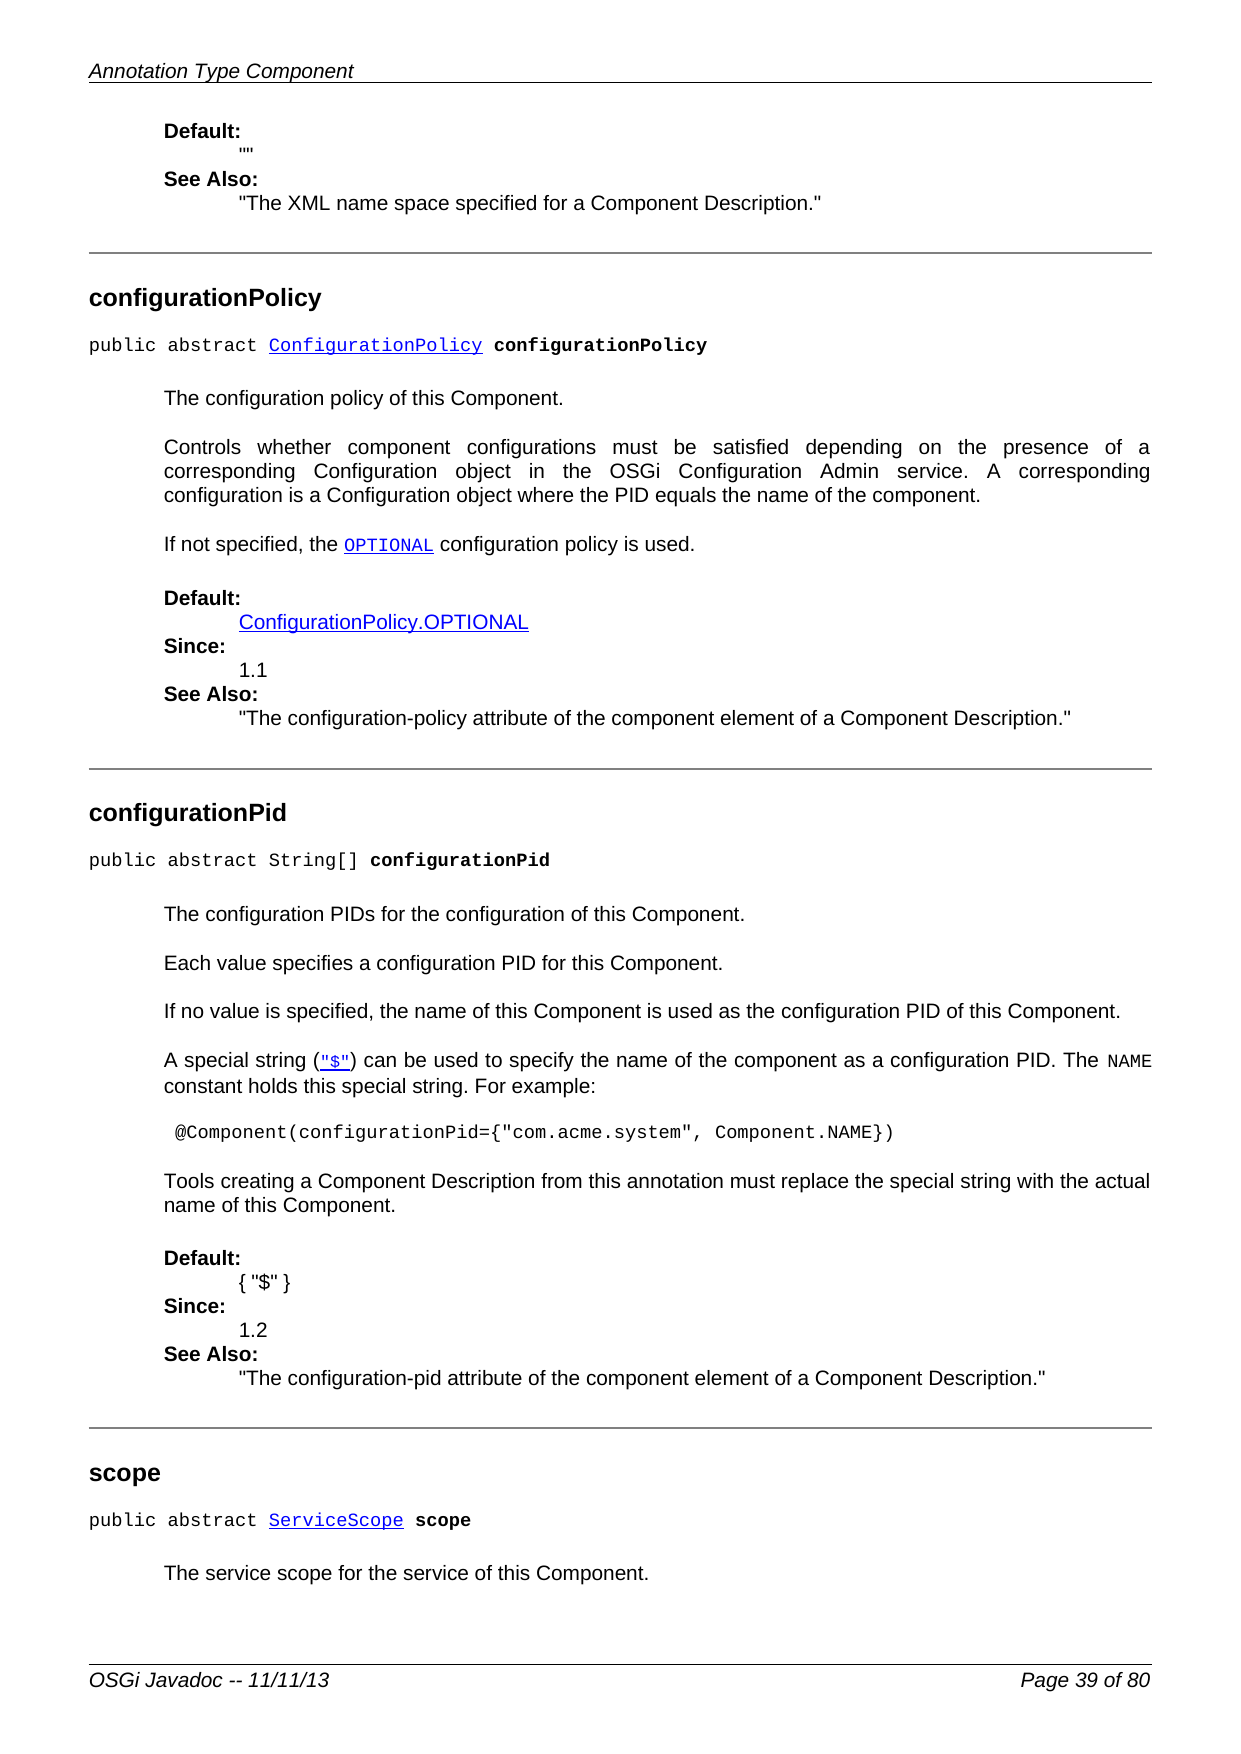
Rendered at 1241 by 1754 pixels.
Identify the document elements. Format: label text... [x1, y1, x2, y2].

text The configuration policy of this Component. [163, 386, 1152, 410]
text Tools creating a Component Description from this annotation must replace the special string with the actual name of this Component. [163, 1169, 1152, 1217]
text public abstract ServiceScope scope [88, 1511, 1152, 1532]
text Default: [163, 586, 1152, 610]
subtitle scope [88, 1458, 1152, 1486]
text @Component(configurationPid={"com.acme.system", Component.NAME}) [163, 1122, 1152, 1144]
subtitle configurationPid [88, 798, 1152, 827]
text "The configuration-pid attribute of the component element of a Component Description." [238, 1366, 1152, 1389]
text 1.2 [238, 1318, 1152, 1342]
text Each value specifies a configuration PID for this Component. [163, 950, 1152, 974]
text See Also: [163, 682, 1152, 706]
text public abstract String[] configurationPid [88, 851, 1152, 872]
text See Also: [163, 166, 1152, 190]
text "" [238, 142, 1152, 166]
text If no value is specified, the name of this Component is used as the configuration PID of this Component. [163, 999, 1152, 1023]
text "The XML name space specified for a Component Description." [238, 190, 1152, 214]
text public abstract ConfigurationPolicy configurationPolicy [88, 335, 1152, 357]
text Since: [163, 634, 1152, 658]
text The service scope for the service of this Component. [163, 1561, 1152, 1585]
text ConfigurationPolicy.OPTIONAL [238, 610, 1152, 634]
text See Also: [163, 1342, 1152, 1366]
text { "$" } [238, 1270, 1152, 1294]
text Controls whether component configurations must be satisfied depending on the presence of a corresponding Configuration object in the OSGi Configuration Admin service. A corresponding configuration is a Configuration object where the PID equals the name of the component. [163, 435, 1152, 507]
text "The configuration-policy attribute of the component element of a Component Description." [238, 706, 1152, 730]
text Default: [163, 1246, 1152, 1270]
text Since: [163, 1294, 1152, 1318]
text A special string ("$") can be used to specify the name of the component as a configuration PID. The NAME constant holds this special string. For example: [163, 1048, 1152, 1097]
text The configuration PIDs for the configuration of this Component. [163, 901, 1152, 925]
text 1.1 [238, 658, 1152, 682]
text If not specified, the OPTIONAL configuration policy is used. [163, 532, 1152, 557]
subtitle configurationPolicy [88, 282, 1152, 311]
text Default: [163, 118, 1152, 142]
